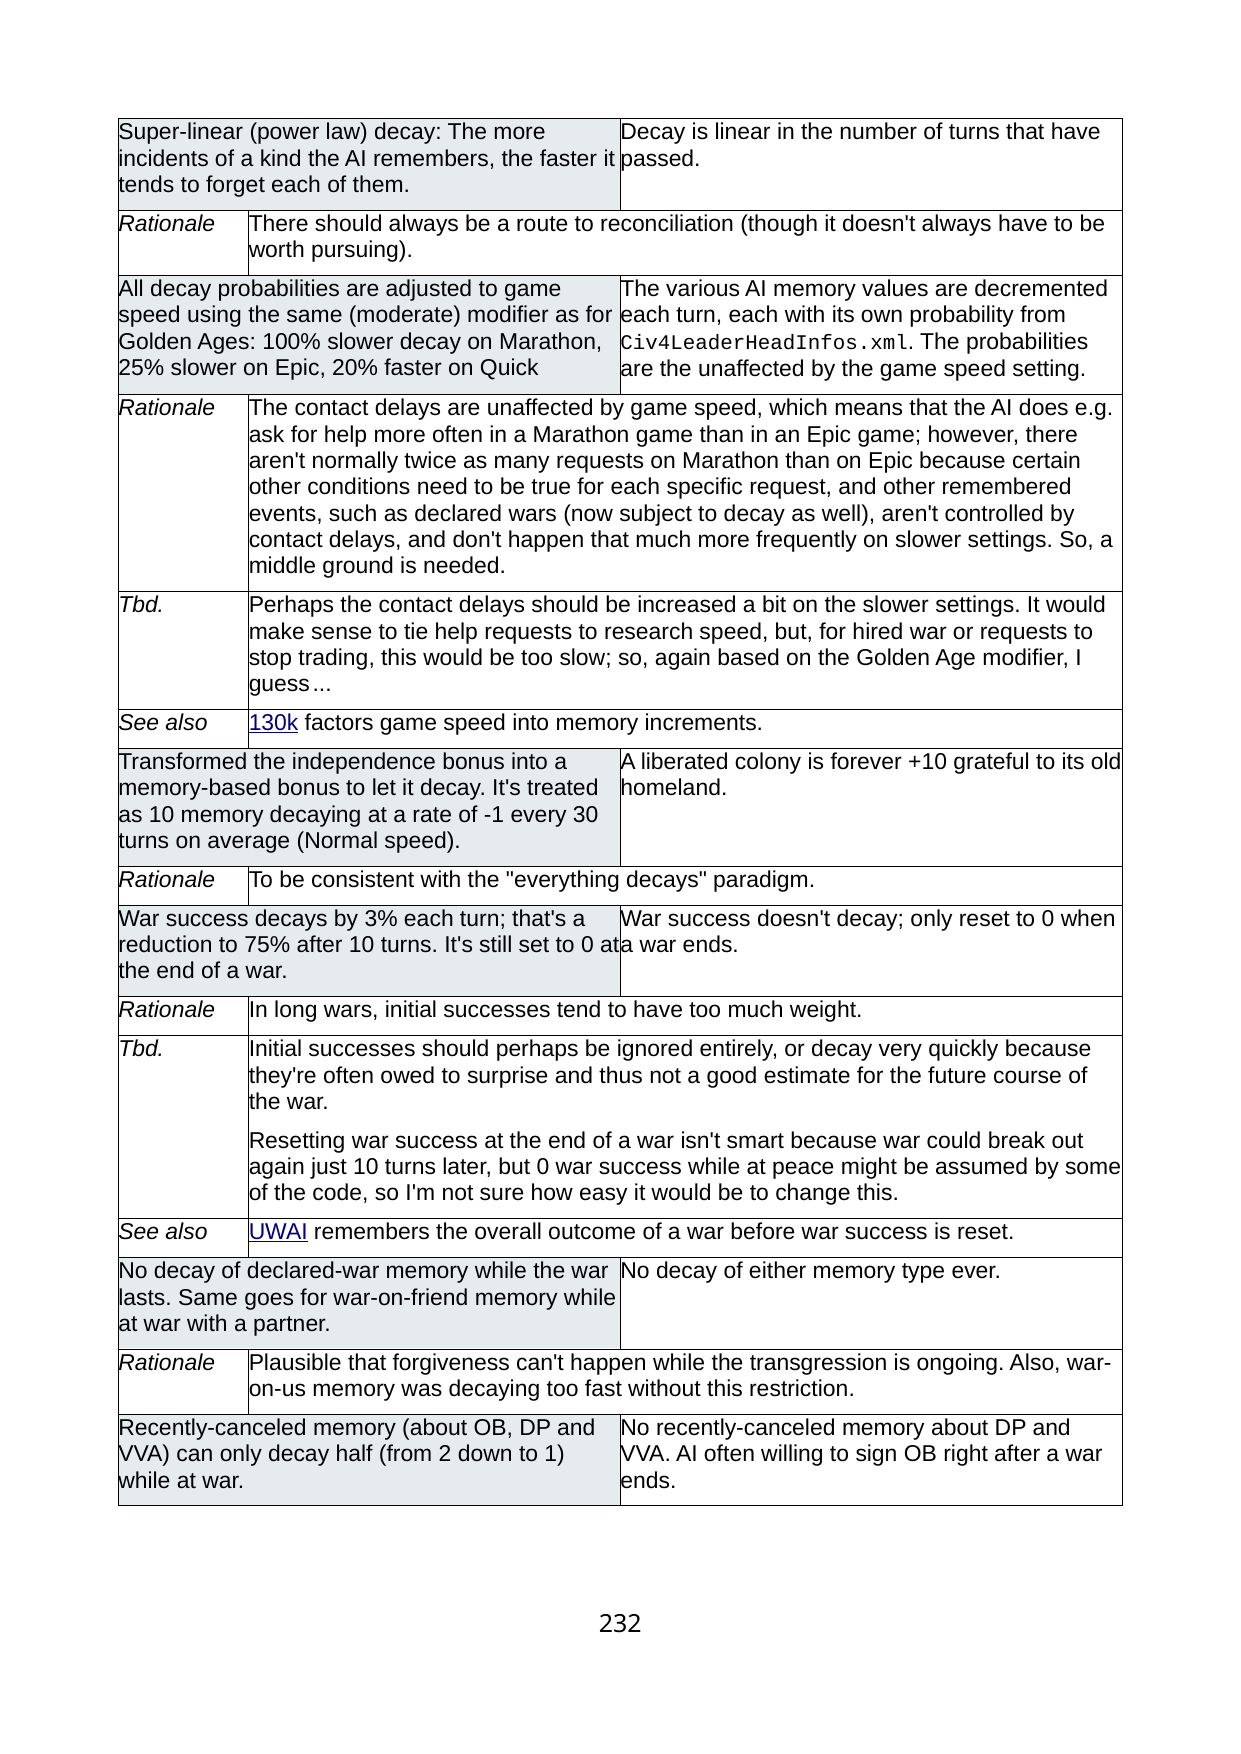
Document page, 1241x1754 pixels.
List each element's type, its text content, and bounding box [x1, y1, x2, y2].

table_cell War success doesn't decay; only reset to 0 when a war ends. [621, 906, 1122, 996]
table_cell Tbd. [119, 1036, 248, 1218]
table_cell Rationale [119, 867, 248, 905]
table_cell A liberated colony is forever +10 grateful to its old homeland. [621, 749, 1122, 866]
table_cell UWAI remembers the overall outcome of a war before war success is reset. [249, 1219, 1122, 1257]
table_cell See also [119, 710, 248, 748]
table_cell There should always be a route to reconciliation (though it doesn't always have to be worth pursuing). [249, 211, 1122, 275]
table_cell Rationale [119, 1350, 248, 1414]
table_cell Rationale [119, 395, 248, 591]
table_cell 130k factors game speed into memory increments. [249, 710, 1122, 748]
table_cell Initial successes should perhaps be ignored entirely, or decay very quickly because they're often owed to surprise and thus not a good estimate for the future course of the war. Resetting war success at the end of a war isn't smart because war could break out again just 10 turns later, but 0 war success while at peace might be assumed by some of the code, so I'm not sure how easy it would be to change this. [249, 1036, 1122, 1218]
table_cell Transformed the independence bonus into a memory-based bonus to let it decay. It's treated as 10 memory decaying at a rate of -1 every 30 turns on average (Normal speed). [119, 749, 620, 866]
table_cell No decay of either memory type ever. [621, 1258, 1122, 1348]
table_cell Perhaps the contact delays should be increased a bit on the slower settings. It would make sense to tie help requests to research speed, but, for hired war or requests to stop trading, this would be too slow; so, again based on the Golden Age modifier, I guess ... [249, 592, 1122, 709]
table_cell Plausible that forgiveness can't happen while the transgression is ongoing. Also, war-on-us memory was decaying too fast without this restriction. [249, 1350, 1122, 1414]
table_cell The various AI memory values are decremented each turn, each with its own probability from Civ4LeaderHeadInfos.xml. The probabilities are the unaffected by the game speed setting. [621, 276, 1122, 394]
table_cell Super-linear (power law) decay: The more incidents of a kind the AI remembers, the faster it tends to forget each of them. [119, 119, 620, 210]
table_cell All decay probabilities are adjusted to game speed using the same (moderate) modifier as for Golden Ages: 100% slower decay on Marathon, 25% slower on Epic, 20% faster on Quick [119, 276, 620, 394]
table_cell Recently-canceled memory (about OB, DP and VVA) can only decay half (from 2 down to 1) while at war. [119, 1415, 620, 1505]
table_cell In long wars, initial successes tend to have too much weight. [249, 997, 1122, 1035]
table_cell Rationale [119, 211, 248, 275]
table_cell Rationale [119, 997, 248, 1035]
table_cell War success decays by 3% each turn; that's a reduction to 75% after 10 turns. It's still set to 0 at the end of a war. [119, 906, 620, 996]
table_cell No decay of declared-war memory while the war lasts. Same goes for war-on-friend memory while at war with a partner. [119, 1258, 620, 1348]
table_cell Decay is linear in the number of turns that have passed. [621, 119, 1122, 210]
table_cell The contact delays are unaffected by game speed, which means that the AI does e.g. ask for help more often in a Marathon game than in an Epic game; however, there aren't normally twice as many requests on Marathon than on Epic because certain other conditions need to be true for each specific request, and other remembered events, such as declared wars (now subject to decay as well), aren't controlled by contact delays, and don't happen that much more frequently on slower settings. So, a middle ground is needed. [249, 395, 1122, 591]
table_cell No recently-canceled memory about DP and VVA. AI often willing to sign OB right after a war ends. [621, 1415, 1122, 1505]
table_cell Tbd. [119, 592, 248, 709]
table_cell To be consistent with the "everything decays" paradigm. [249, 867, 1122, 905]
table_cell See also [119, 1219, 248, 1257]
